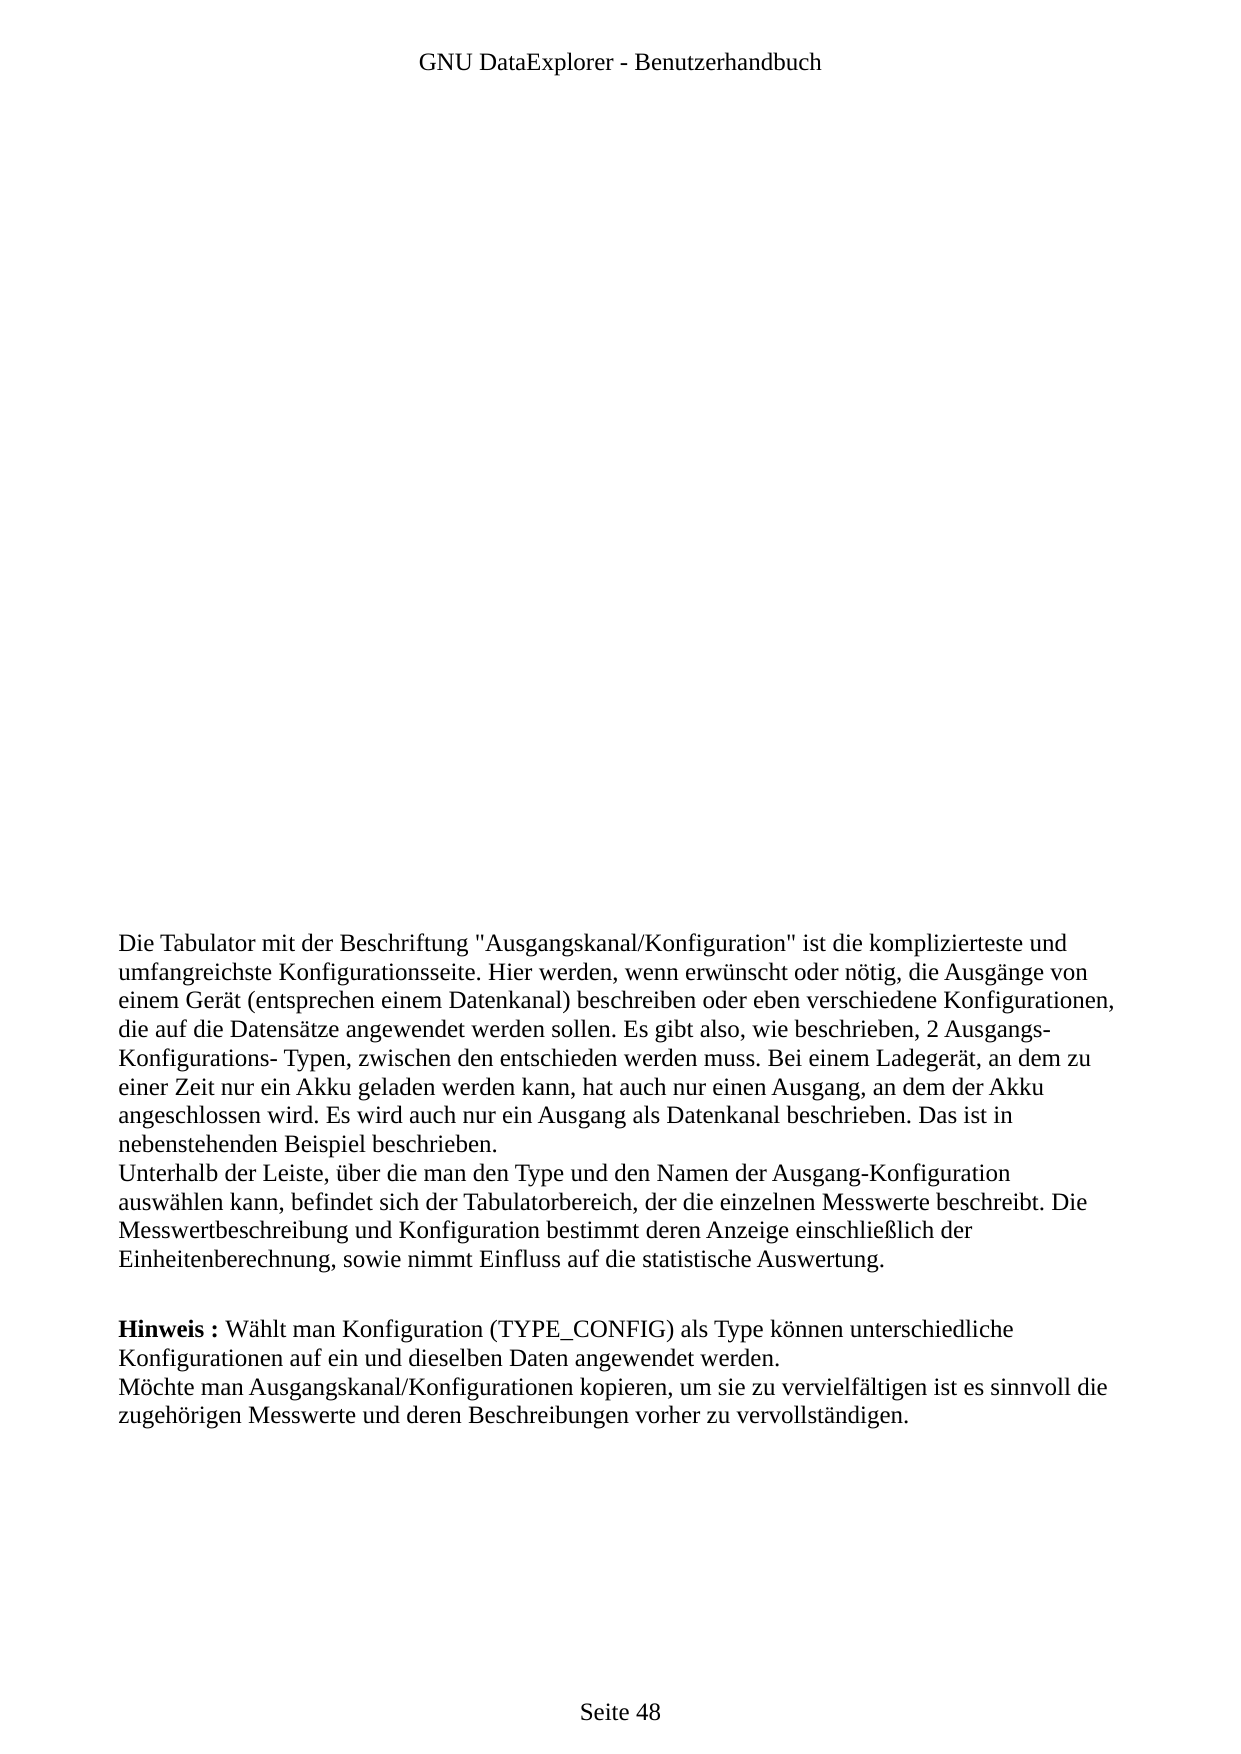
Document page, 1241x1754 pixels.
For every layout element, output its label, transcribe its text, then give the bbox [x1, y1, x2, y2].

text Die Tabulator mit der Beschriftung "Ausgangskanal/Konfiguration" ist die komplizierteste und umfangreichste Konfigurationsseite. Hier werden, wenn erwünscht oder nötig, die Ausgänge von einem Gerät (entsprechen einem Datenkanal) beschreiben oder eben verschiedene Konfigurationen, die auf die Datensätze angewendet werden sollen. Es gibt also, wie beschrieben, 2 Ausgangs- Konfigurations- Typen, zwischen den entschieden werden muss. Bei einem Ladegerät, an dem zu einer Zeit nur ein Akku geladen werden kann, hat auch nur einen Ausgang, an dem der Akku angeschlossen wird. Es wird auch nur ein Ausgang als Datenkanal beschrieben. Das ist in nebenstehenden Beispiel beschrieben. Unterhalb der Leiste, über die man den Type und den Namen der Ausgang-Konfiguration auswählen kann, befindet sich der Tabulatorbereich, der die einzelnen Messwerte beschreibt. Die Messwertbeschreibung und Konfiguration bestimmt deren Anzeige einschließlich der Einheitenberechnung, sowie nimmt Einfluss auf die statistische Auswertung. [118, 106, 1122, 1273]
text Hinweis : Wählt man Konfiguration (TYPE_CONFIG) als Type können unterschiedliche Konfigurationen auf ein und dieselben Daten angewendet werden. Möchte man Ausgangskanal/Konfigurationen kopieren, um sie zu vervielfältigen ist es sinnvoll die zugehörigen Messwerte und deren Beschreibungen vorher zu vervollständigen. [118, 1286, 1122, 1429]
